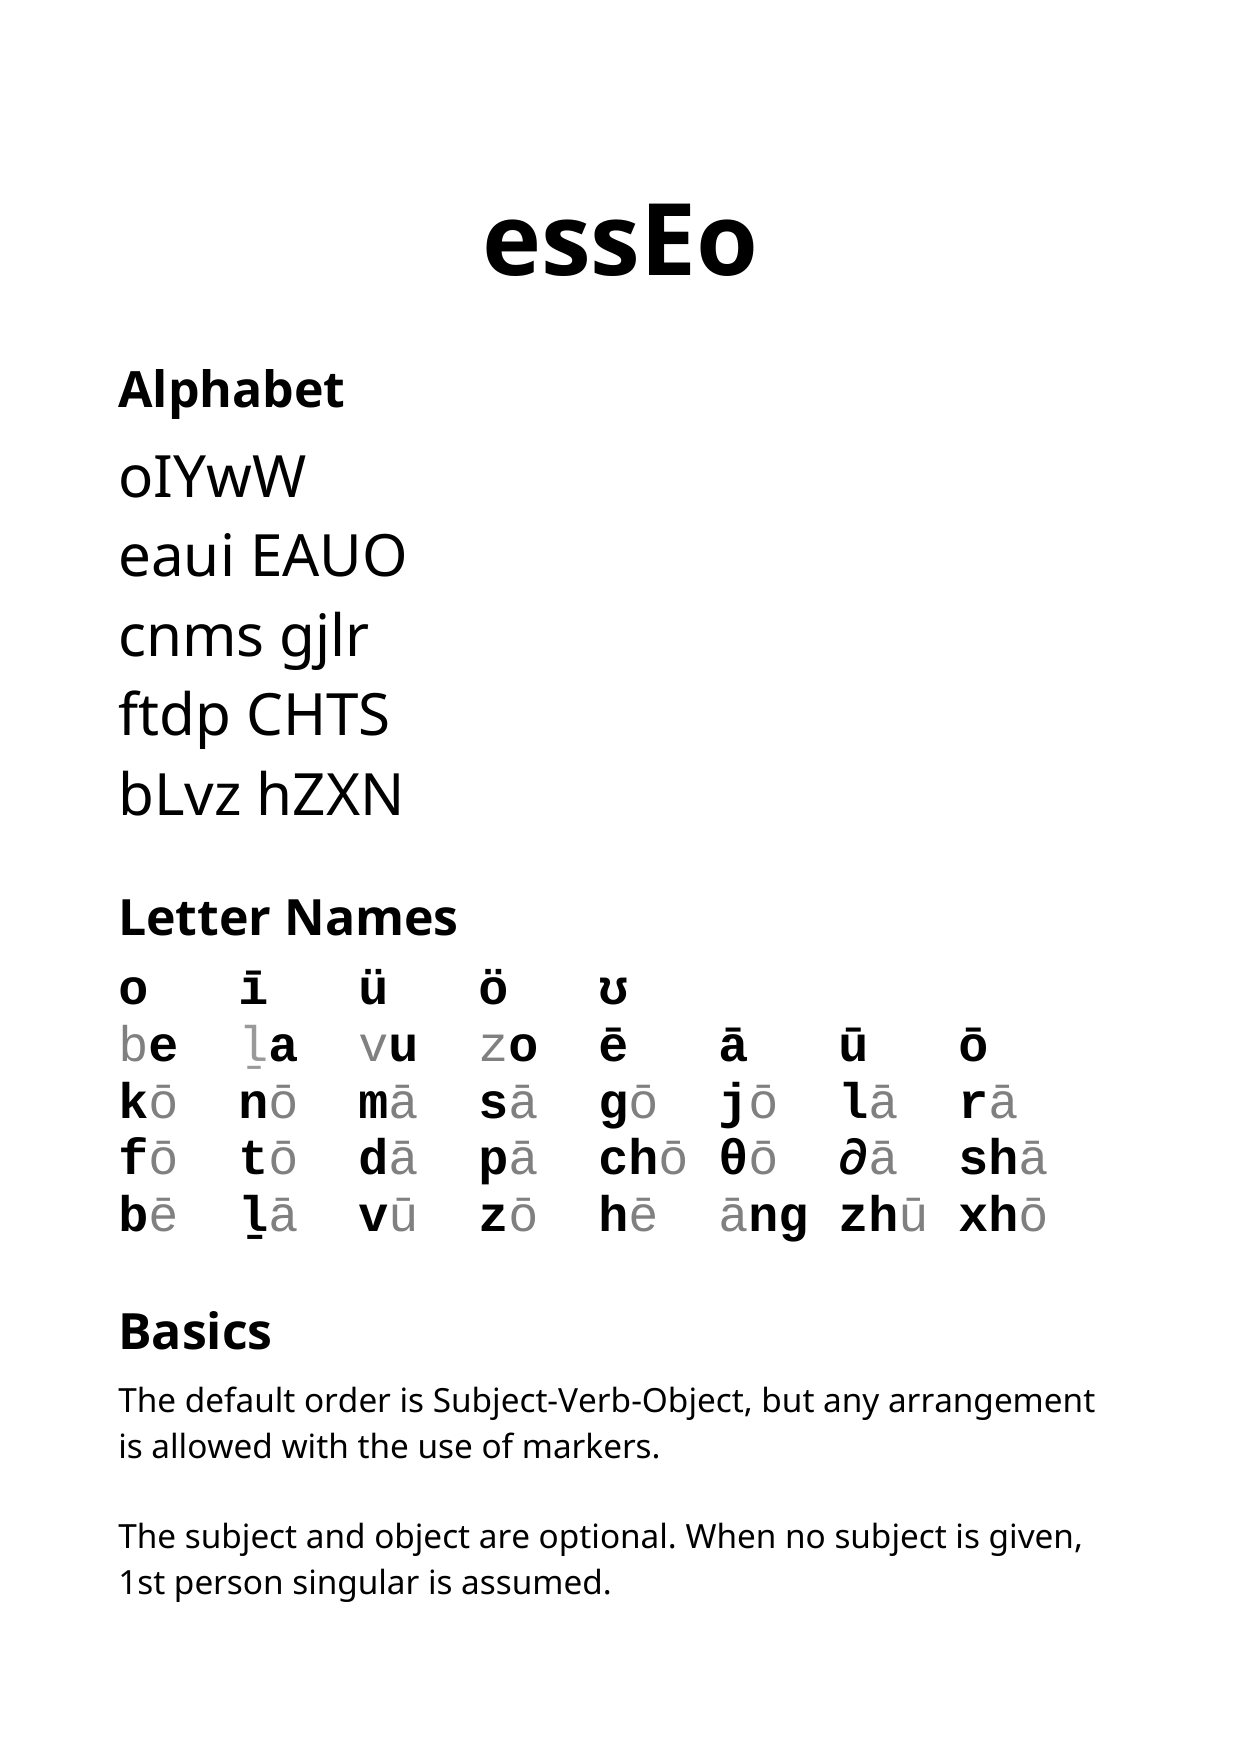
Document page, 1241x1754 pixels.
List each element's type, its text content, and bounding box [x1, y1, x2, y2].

text cnms gjlr [118, 594, 1122, 673]
subtitle Alphabet [118, 354, 1122, 422]
text eaui EAUO [118, 514, 1122, 594]
title essEo [118, 168, 1122, 304]
text o ī ü ö ʊ [118, 963, 1122, 1020]
text The default order is Subject-Verb-Object, but any arrangement is allowed with the use of markers. [118, 1377, 1122, 1468]
text ftdp CHTS [118, 673, 1122, 753]
subtitle Letter Names [118, 882, 1122, 951]
text The subject and object are optional. When no subject is given, 1st person singular is assumed. [118, 1513, 1122, 1604]
subtitle Basics [118, 1296, 1122, 1364]
text be ḻa vu zo ē ā ū ō [118, 1020, 1122, 1076]
text bē ḻā vū zō hē āng zhū xhō [118, 1190, 1122, 1246]
text bLvz hZXN [118, 753, 1122, 832]
text kō nō mā sā gō jō lā rā [118, 1076, 1122, 1133]
text fō tō dā pā chō θō ∂ā shā [118, 1133, 1122, 1190]
text oIYwW [118, 435, 1122, 514]
